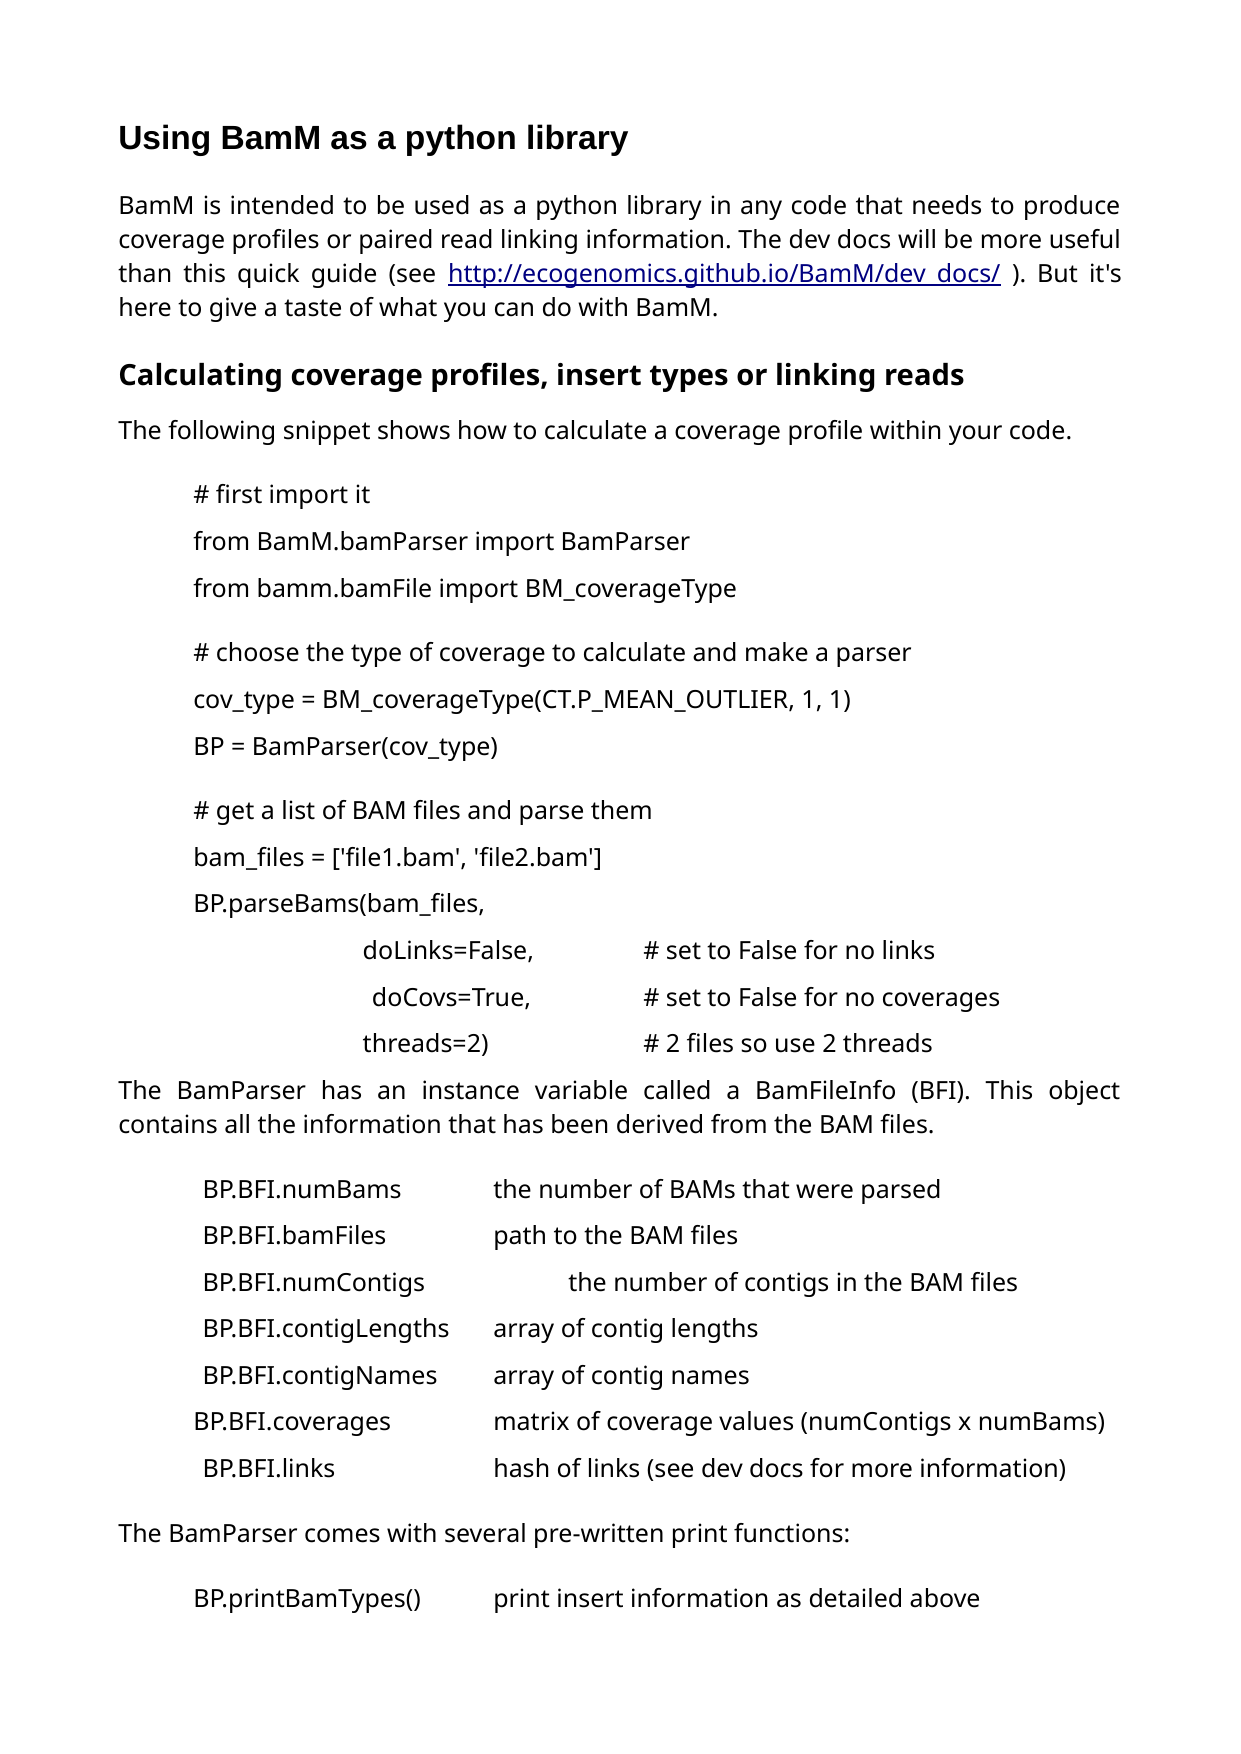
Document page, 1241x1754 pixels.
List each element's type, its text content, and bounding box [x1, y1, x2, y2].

subtitle Calculating coverage profiles, insert types or linking reads [118, 354, 1122, 394]
text # first import it [118, 477, 1122, 511]
text BP.BFI.bamFiles path to the BAM files [118, 1218, 1122, 1252]
text BP.printBamTypes() print insert information as detailed above [118, 1580, 1122, 1614]
text from bamm.bamFile import BM_coverageType [118, 570, 1122, 604]
text The following snippet shows how to calculate a coverage profile within your code. [118, 412, 1122, 446]
text # get a list of BAM files and parse them [118, 793, 1122, 827]
text threads=2) # 2 files so use 2 threads [118, 1026, 1122, 1060]
subtitle Using BamM as a python library [118, 118, 1122, 157]
text doLinks=False, # set to False for no links [118, 933, 1122, 967]
text doCovs=True, # set to False for no coverages [118, 979, 1122, 1013]
text The BamParser has an instance variable called a BamFileInfo (BFI). This object contains all the information that has been derived from the BAM files. [118, 1072, 1122, 1141]
text The BamParser comes with several pre-written print functions: [118, 1515, 1122, 1549]
text BamM is intended to be used as a python library in any code that needs to produce coverage profiles or paired read linking information. The dev docs will be more useful than this quick guide (see http://ecogenomics.github.io/BamM/dev_docs/ ). But it's here to give a taste of what you can do with BamM. [118, 187, 1122, 324]
text BP.BFI.contigNames array of contig names [118, 1357, 1122, 1392]
text BP.BFI.contigLengths array of contig lengths [118, 1311, 1122, 1345]
text BP = BamParser(cov_type) [118, 728, 1122, 762]
text from BamM.bamParser import BamParser [118, 524, 1122, 558]
text BP.BFI.numBams the number of BAMs that were parsed [118, 1171, 1122, 1205]
text BP.BFI.coverages matrix of coverage values (numContigs x numBams) [118, 1404, 1122, 1438]
text BP.BFI.links hash of links (see dev docs for more information) [118, 1451, 1122, 1485]
text bam_files = ['file1.bam', 'file2.bam'] [118, 839, 1122, 874]
text # choose the type of coverage to calculate and make a parser [118, 635, 1122, 669]
text cov_type = BM_coverageType(CT.P_MEAN_OUTLIER, 1, 1) [118, 682, 1122, 716]
text BP.parseBams(bam_files, [118, 886, 1122, 920]
text BP.BFI.numContigs the number of contigs in the BAM files [118, 1264, 1122, 1298]
